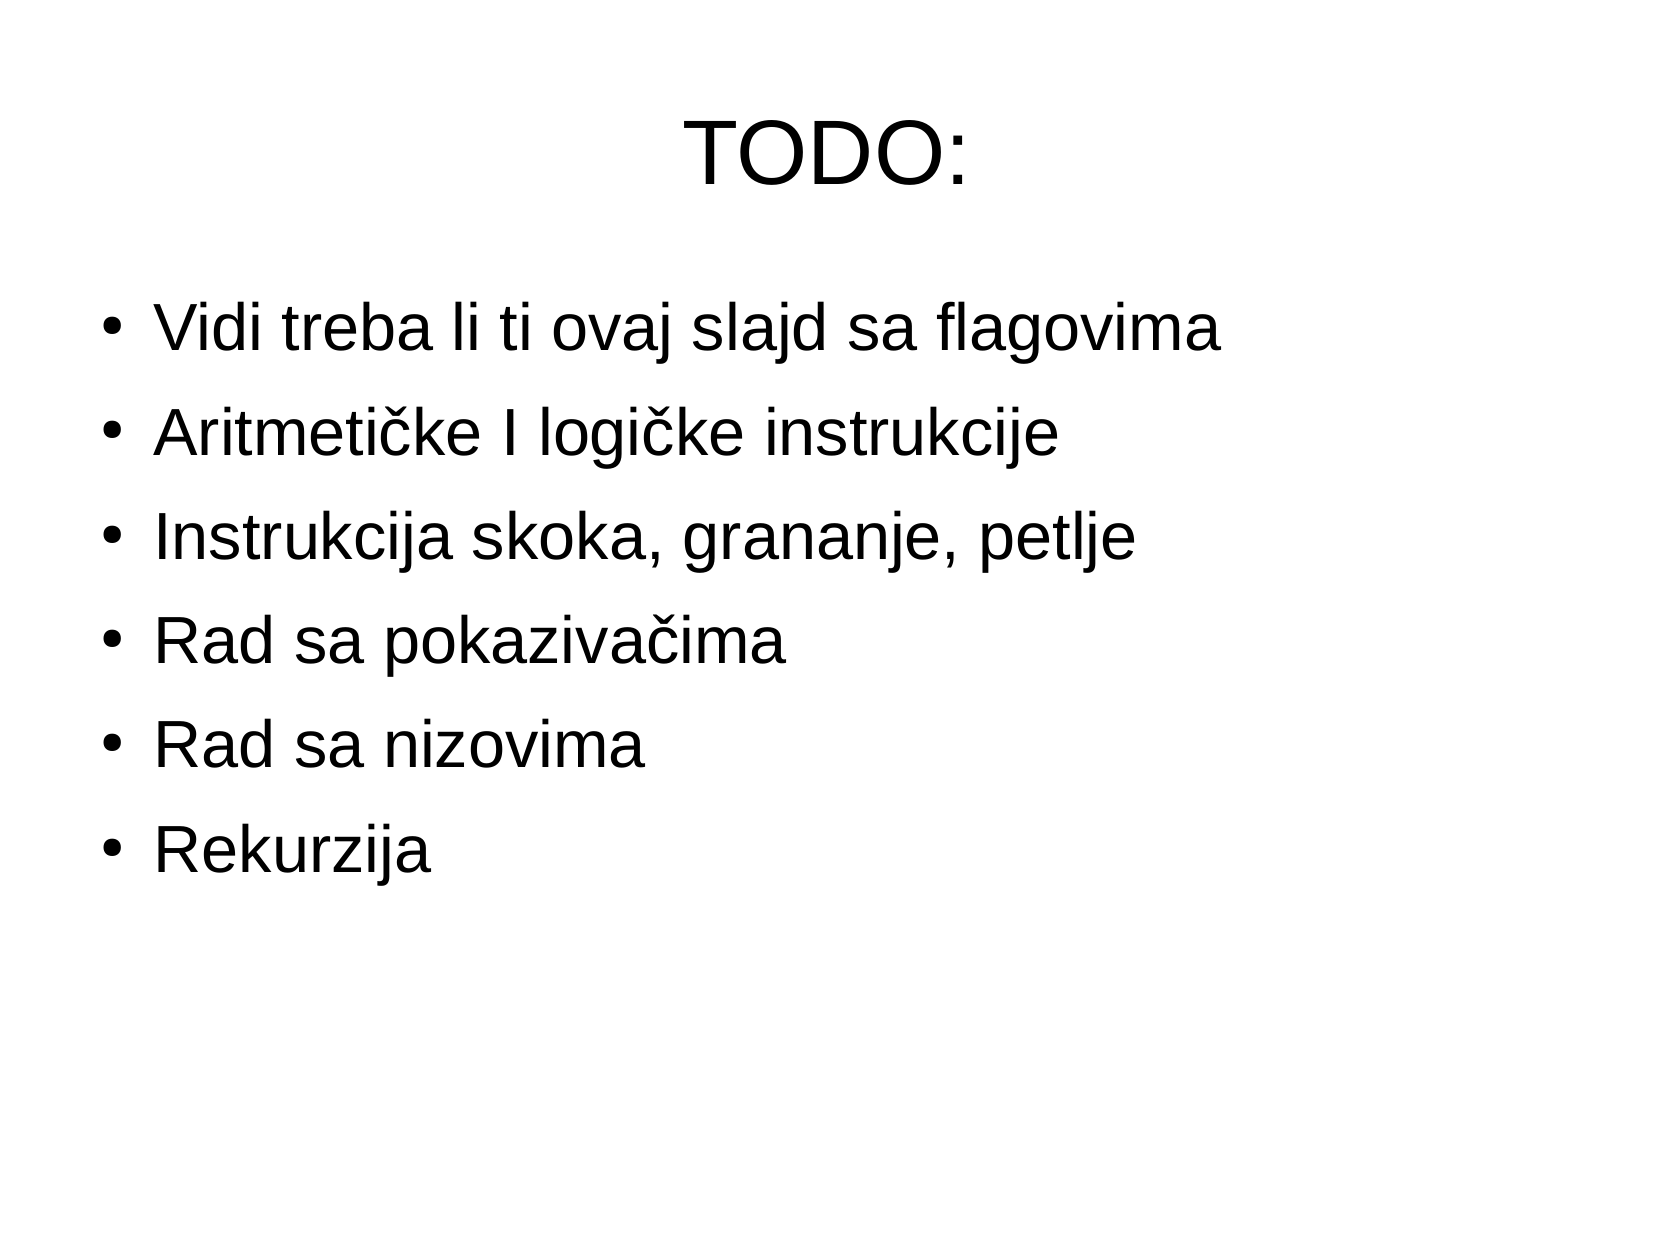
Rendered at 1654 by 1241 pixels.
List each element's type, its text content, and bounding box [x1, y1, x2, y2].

title TODO: [82, 49, 1571, 257]
list Vidi treba li ti ovaj slajd sa flagovima Aritmetičke I logičke instrukcije Instrukcija skoka, grananje, petlje Rad sa pokazivačima Rad sa nizovima Rekurzija [82, 290, 1571, 1010]
